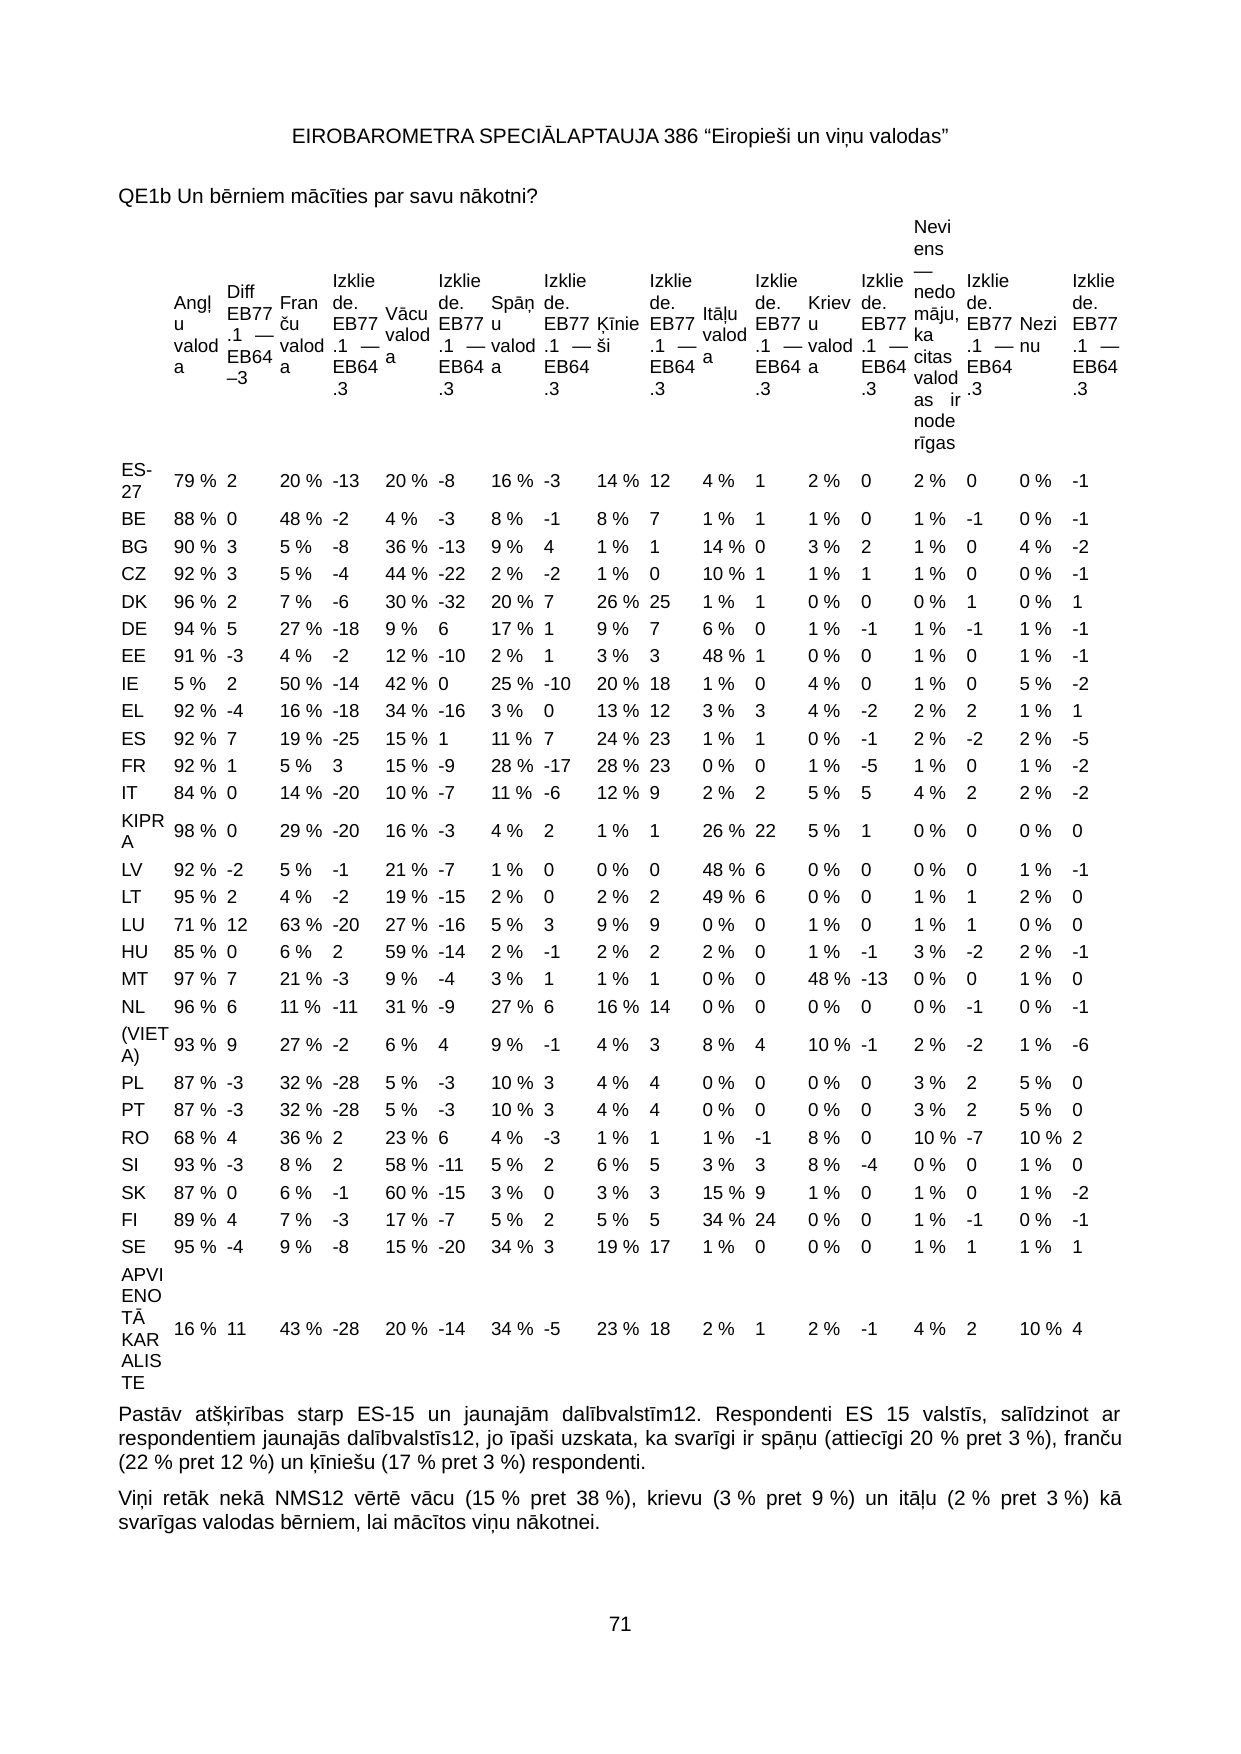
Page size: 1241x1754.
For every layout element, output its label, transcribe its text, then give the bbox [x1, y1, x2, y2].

table_cell 3 % [805, 533, 858, 560]
table_cell 2 [224, 456, 277, 505]
table_cell 91 % [171, 642, 224, 670]
table_cell 36 % [277, 1124, 329, 1151]
table_cell 34 % [382, 697, 435, 724]
table_cell —11 [435, 1151, 488, 1178]
table_cell 1 [1069, 1233, 1122, 1261]
table_cell 27 % [277, 1020, 329, 1069]
table_cell —4 [329, 560, 382, 587]
table_header Neviens — nedomāju, ka citas valodas ir noderīgas [911, 213, 963, 456]
table_cell HU [118, 938, 171, 965]
table_cell 0 [752, 1233, 805, 1261]
table_cell —13 [858, 965, 911, 993]
table_cell 1 [752, 588, 805, 615]
table_cell —28 [329, 1069, 382, 1096]
table_cell 0 % [805, 588, 858, 615]
table_cell 1 [646, 965, 699, 993]
table_cell 2 % [488, 938, 541, 965]
table_cell 1 % [911, 883, 963, 910]
table_cell 3 [541, 1096, 594, 1124]
table_cell 2 [329, 938, 382, 965]
table_cell —3 [435, 1096, 488, 1124]
table_cell 2 [541, 807, 594, 856]
table_header Izkliede. EB77.1 — EB64.3 [646, 213, 699, 456]
table_cell —8 [329, 1233, 382, 1261]
table_cell DK [118, 588, 171, 615]
table_cell BE [118, 505, 171, 533]
table_cell 26 % [699, 807, 752, 856]
table_cell —5 [541, 1261, 594, 1396]
table_cell —1 [541, 505, 594, 533]
table_cell —18 [329, 615, 382, 642]
table_cell —6 [541, 779, 594, 807]
text Pastāv atšķirības starp ES-15 un jaunajām dalībvalstīm12. Respondenti ES 15 valstīs, salīdzinot ar respondentiem jaunajās dalībvalstīs12, jo īpaši uzskata, ka svarīgi ir spāņu (attiecīgi 20 % pret 3 %), franču (22 % pret 12 %) un ķīniešu (17 % pret 3 %) respondenti. [118, 1402, 1122, 1474]
table_cell 2 % [699, 1261, 752, 1396]
table_cell 27 % [488, 993, 541, 1020]
table_cell 44 % [382, 560, 435, 587]
table_cell 5 [646, 1151, 699, 1178]
table_cell 4 [435, 1020, 488, 1069]
table_cell —1 [964, 505, 1016, 533]
table_cell 2 [1069, 1124, 1122, 1151]
table_cell 1 % [1016, 856, 1069, 883]
table_cell 23 [646, 752, 699, 779]
table_cell —1 [1069, 456, 1122, 505]
table_cell 0 % [911, 993, 963, 1020]
table_cell 2 % [1016, 938, 1069, 965]
table_cell APVIENOTĀ KARALISTE [118, 1261, 171, 1396]
table_cell —8 [435, 456, 488, 505]
table_cell 1 % [699, 670, 752, 697]
table_cell —1 [1069, 505, 1122, 533]
table_cell 24 [752, 1206, 805, 1233]
table_cell 0 % [805, 856, 858, 883]
table_cell 4 % [699, 456, 752, 505]
table_cell 20 % [382, 1261, 435, 1396]
table_cell 0 [1069, 1151, 1122, 1178]
table_cell 4 % [911, 779, 963, 807]
table_cell 28 % [594, 752, 646, 779]
table_cell 0 [752, 615, 805, 642]
table_cell —8 [329, 533, 382, 560]
table_cell 8 % [805, 1151, 858, 1178]
table_cell 5 % [488, 1151, 541, 1178]
table_cell 1 % [911, 560, 963, 587]
table_cell 89 % [171, 1206, 224, 1233]
table_cell —1 [1069, 1206, 1122, 1233]
table_cell —14 [329, 670, 382, 697]
table_cell 2 [964, 697, 1016, 724]
table_cell 1 % [699, 1233, 752, 1261]
table_cell 2 [224, 670, 277, 697]
table_cell 21 % [277, 965, 329, 993]
table_cell 4 % [488, 807, 541, 856]
table_cell 2 % [911, 456, 963, 505]
table_cell 93 % [171, 1151, 224, 1178]
table_cell 2 [964, 1096, 1016, 1124]
table_cell —3 [435, 505, 488, 533]
table_cell 0 % [699, 965, 752, 993]
table_cell 1 % [805, 560, 858, 587]
table_cell —6 [1069, 1020, 1122, 1069]
table_cell 6 [224, 993, 277, 1020]
table_cell —2 [329, 642, 382, 670]
table_cell 2 % [805, 1261, 858, 1396]
table_cell 17 [646, 1233, 699, 1261]
table_cell 0 [858, 856, 911, 883]
table_cell 6 % [277, 938, 329, 965]
table_cell 5 [646, 1206, 699, 1233]
table_cell —1 [964, 993, 1016, 1020]
table_cell 21 % [382, 856, 435, 883]
table_cell 4 % [382, 505, 435, 533]
table_header Izkliede. EB77.1 — EB64.3 [435, 213, 488, 456]
table_cell 87 % [171, 1069, 224, 1096]
table_cell 17 % [488, 615, 541, 642]
table_cell 12 [646, 697, 699, 724]
table_cell —9 [435, 752, 488, 779]
table_cell 9 [646, 910, 699, 938]
table_cell LT [118, 883, 171, 910]
table_cell 2 % [1016, 883, 1069, 910]
table_cell 2 [964, 1261, 1016, 1396]
table_cell 0 % [1016, 588, 1069, 615]
table_cell 14 % [277, 779, 329, 807]
table_cell 0 % [594, 856, 646, 883]
table_cell 8 % [488, 505, 541, 533]
table_cell 16 % [382, 807, 435, 856]
table_cell 18 [646, 1261, 699, 1396]
table_header Vācu valoda [382, 213, 435, 456]
table_cell 1 % [911, 1233, 963, 1261]
table_cell 23 % [382, 1124, 435, 1151]
table_cell 63 % [277, 910, 329, 938]
table_cell 1 % [1016, 1020, 1069, 1069]
table_cell 4 % [805, 697, 858, 724]
table_cell CZ [118, 560, 171, 587]
table_cell 3 [541, 910, 594, 938]
table_cell —4 [224, 697, 277, 724]
table_cell 10 % [382, 779, 435, 807]
table_cell 1 % [805, 752, 858, 779]
table_header Izkliede. EB77.1 — EB64.3 [541, 213, 594, 456]
table_header Angļu valoda [171, 213, 224, 456]
table_cell 0 [858, 588, 911, 615]
table_cell 3 [224, 533, 277, 560]
table_cell —16 [435, 910, 488, 938]
table_cell 1 [752, 560, 805, 587]
table_cell 1 [646, 807, 699, 856]
table_cell —2 [329, 883, 382, 910]
table_cell 92 % [171, 752, 224, 779]
table_cell 90 % [171, 533, 224, 560]
table_cell 0 [752, 1096, 805, 1124]
table_cell 0 % [1016, 505, 1069, 533]
table_cell 0 % [699, 1069, 752, 1096]
table_cell 32 % [277, 1069, 329, 1096]
table_cell 1 [1069, 588, 1122, 615]
table_cell 88 % [171, 505, 224, 533]
table_cell 0 [964, 965, 1016, 993]
table_cell —25 [329, 725, 382, 752]
table_cell 3 % [488, 965, 541, 993]
table_cell 7 [541, 725, 594, 752]
table_cell 1 [964, 588, 1016, 615]
table_cell KIPRA [118, 807, 171, 856]
table_cell 25 [646, 588, 699, 615]
table_cell LU [118, 910, 171, 938]
table_cell 26 % [594, 588, 646, 615]
table_cell 1 [964, 883, 1016, 910]
table_cell 1 [752, 725, 805, 752]
table_cell 0 [858, 1179, 911, 1206]
table_cell 6 [752, 883, 805, 910]
table_cell 2 % [1016, 779, 1069, 807]
table_cell 0 [646, 856, 699, 883]
table_cell 3 [752, 1151, 805, 1178]
table_header Franču valoda [277, 213, 329, 456]
table_cell —7 [435, 856, 488, 883]
table_cell 20 % [382, 456, 435, 505]
table_cell 10 % [488, 1069, 541, 1096]
table_cell 9 % [277, 1233, 329, 1261]
table_cell ES [118, 725, 171, 752]
table_cell 6 [541, 993, 594, 1020]
table_cell 5 % [1016, 670, 1069, 697]
table_cell —2 [541, 560, 594, 587]
table_cell SI [118, 1151, 171, 1178]
text Viņi retāk nekā NMS12 vērtē vācu (15 % pret 38 %), krievu (3 % pret 9 %) un itāļu (2 % pret 3 %) kā svarīgas valodas bērniem, lai mācītos viņu nākotnei. [118, 1486, 1122, 1533]
table_cell 5 [858, 779, 911, 807]
table_cell 2 % [594, 883, 646, 910]
table_cell 49 % [699, 883, 752, 910]
table_cell 0 [858, 1233, 911, 1261]
table_cell 25 % [488, 670, 541, 697]
table_cell 0 [964, 1179, 1016, 1206]
table_cell 7 % [277, 1206, 329, 1233]
table_cell 11 % [488, 779, 541, 807]
table_cell 4 % [277, 883, 329, 910]
table_cell 0 % [805, 883, 858, 910]
table_cell 9 [752, 1179, 805, 1206]
table_cell 2 % [488, 883, 541, 910]
table_cell 20 % [277, 456, 329, 505]
table_cell 29 % [277, 807, 329, 856]
table_cell 58 % [382, 1151, 435, 1178]
table_cell 0 % [1016, 1206, 1069, 1233]
table_cell 15 % [382, 1233, 435, 1261]
table_header Izkliede. EB77.1 — EB64.3 [752, 213, 805, 456]
table_cell 0 [858, 883, 911, 910]
table_cell —1 [1069, 856, 1122, 883]
table_cell IE [118, 670, 171, 697]
table_cell 0 [752, 910, 805, 938]
table_cell 1 % [805, 910, 858, 938]
table_cell 42 % [382, 670, 435, 697]
table_cell 15 % [382, 725, 435, 752]
table_cell 0 [858, 1069, 911, 1096]
table_cell —15 [435, 883, 488, 910]
table_cell 0 % [911, 965, 963, 993]
table_cell 0 [752, 965, 805, 993]
table_cell —1 [1069, 615, 1122, 642]
table_cell 59 % [382, 938, 435, 965]
table_cell —3 [329, 965, 382, 993]
table_cell 11 % [488, 725, 541, 752]
table_cell 2 % [594, 938, 646, 965]
table_cell 2 [224, 883, 277, 910]
table_cell 8 % [594, 505, 646, 533]
table_cell 5 % [488, 910, 541, 938]
table_cell 3 [752, 697, 805, 724]
table_cell 92 % [171, 697, 224, 724]
table_cell 1 % [911, 505, 963, 533]
table_cell —2 [1069, 779, 1122, 807]
table_cell 34 % [488, 1261, 541, 1396]
table_cell 0 % [805, 993, 858, 1020]
table_cell 0 % [911, 807, 963, 856]
table_cell —28 [329, 1261, 382, 1396]
table_cell 10 % [488, 1096, 541, 1124]
table_cell 0 [435, 670, 488, 697]
table_cell 34 % [699, 1206, 752, 1233]
table_cell —2 [1069, 752, 1122, 779]
table_cell 31 % [382, 993, 435, 1020]
table_cell —3 [435, 807, 488, 856]
table_cell 6 % [382, 1020, 435, 1069]
table_cell 12 [224, 910, 277, 938]
table_cell 10 % [911, 1124, 963, 1151]
table_header Diff EB77.1 — EB64–3 [224, 213, 277, 456]
table_cell 9 [224, 1020, 277, 1069]
table_cell DE [118, 615, 171, 642]
table_cell 4 [752, 1020, 805, 1069]
table_cell 9 % [382, 965, 435, 993]
table_cell 1 % [1016, 965, 1069, 993]
table_cell 5 % [382, 1069, 435, 1096]
table_cell 5 % [594, 1206, 646, 1233]
table_cell —4 [858, 1151, 911, 1178]
table_cell 14 % [594, 456, 646, 505]
table_cell —7 [435, 779, 488, 807]
table_cell 1 % [911, 533, 963, 560]
table_cell —2 [224, 856, 277, 883]
table_header Izkliede. EB77.1 — EB64.3 [964, 213, 1016, 456]
table_cell 15 % [382, 752, 435, 779]
table_cell 16 % [277, 697, 329, 724]
table_cell 2 % [911, 1020, 963, 1069]
table_header Krievu valoda [805, 213, 858, 456]
table_cell 3 % [488, 697, 541, 724]
table_cell —32 [435, 588, 488, 615]
table_cell 2 % [911, 697, 963, 724]
table_cell 1 % [1016, 1151, 1069, 1178]
table_cell —28 [329, 1096, 382, 1124]
table_cell 0 % [805, 725, 858, 752]
table_cell 0 [1069, 883, 1122, 910]
table_cell —1 [752, 1124, 805, 1151]
table_cell 0 % [1016, 910, 1069, 938]
table_cell 6 % [277, 1179, 329, 1206]
table_cell 0 % [699, 910, 752, 938]
table_cell 50 % [277, 670, 329, 697]
table_cell 3 % [699, 697, 752, 724]
table_cell 5 % [805, 807, 858, 856]
table_cell —22 [435, 560, 488, 587]
table_cell 0 [752, 670, 805, 697]
table_cell 0 [224, 807, 277, 856]
table_cell —2 [329, 505, 382, 533]
table_cell ES-27 [118, 456, 171, 505]
table_cell —1 [858, 938, 911, 965]
table_cell 30 % [382, 588, 435, 615]
table_cell 0 % [805, 1069, 858, 1096]
table_cell 5 % [805, 779, 858, 807]
table_cell —20 [329, 779, 382, 807]
table_cell 10 % [699, 560, 752, 587]
table_cell —20 [329, 807, 382, 856]
table_cell PL [118, 1069, 171, 1096]
table_cell —1 [858, 1261, 911, 1396]
table_cell 2 [541, 1206, 594, 1233]
table_cell —2 [858, 697, 911, 724]
table_cell —1 [858, 615, 911, 642]
table_cell RO [118, 1124, 171, 1151]
table_cell 0 [964, 533, 1016, 560]
table_cell 16 % [171, 1261, 224, 1396]
table_cell 5 % [1016, 1069, 1069, 1096]
table_cell 4 % [805, 670, 858, 697]
table_cell 2 [541, 1151, 594, 1178]
table_cell 9 % [594, 910, 646, 938]
table_cell 16 % [594, 993, 646, 1020]
table_cell 5 % [488, 1206, 541, 1233]
table_cell 2 % [911, 725, 963, 752]
table_cell —1 [541, 1020, 594, 1069]
table_header Itāļu valoda [699, 213, 752, 456]
table_cell 19 % [382, 883, 435, 910]
table_cell 0 % [911, 588, 963, 615]
table_header Izkliede. EB77.1 — EB64.3 [1069, 213, 1122, 456]
table_cell 5 % [277, 533, 329, 560]
table_cell 87 % [171, 1179, 224, 1206]
table_cell 4 % [1016, 533, 1069, 560]
table_cell 5 % [1016, 1096, 1069, 1124]
table_cell 71 % [171, 910, 224, 938]
table_cell 0 [224, 505, 277, 533]
table_cell —3 [541, 456, 594, 505]
table_cell —3 [541, 1124, 594, 1151]
table_cell 1 % [699, 588, 752, 615]
table_cell —7 [964, 1124, 1016, 1151]
table_cell 4 [646, 1069, 699, 1096]
table_cell —2 [1069, 1179, 1122, 1206]
table_cell —9 [435, 993, 488, 1020]
table_cell 3 [646, 1179, 699, 1206]
table_cell 0 [964, 642, 1016, 670]
table_cell 0 [858, 505, 911, 533]
table_cell —3 [224, 1096, 277, 1124]
table_cell 20 % [594, 670, 646, 697]
table_cell 0 [964, 856, 1016, 883]
table_cell 0 [646, 560, 699, 587]
table_cell 32 % [277, 1096, 329, 1124]
table_cell —1 [964, 1206, 1016, 1233]
table_cell 5 % [382, 1096, 435, 1124]
table_cell 0 [964, 456, 1016, 505]
table_cell 8 % [805, 1124, 858, 1151]
table_cell 1 [646, 1124, 699, 1151]
table_cell —1 [858, 725, 911, 752]
table_cell 0 [752, 533, 805, 560]
table_cell 19 % [594, 1233, 646, 1261]
table_cell 1 [224, 752, 277, 779]
table_cell 0 [224, 1179, 277, 1206]
table_cell 1 % [1016, 752, 1069, 779]
table_cell IT [118, 779, 171, 807]
table_cell 1 % [805, 615, 858, 642]
table_cell —1 [329, 856, 382, 883]
table_header Spāņu valoda [488, 213, 541, 456]
table_cell 98 % [171, 807, 224, 856]
table_cell 3 % [911, 1069, 963, 1096]
table_cell 2 [752, 779, 805, 807]
table_header Izkliede. EB77.1 — EB64.3 [858, 213, 911, 456]
table_cell 0 % [805, 642, 858, 670]
table_cell 96 % [171, 993, 224, 1020]
table_cell —3 [224, 642, 277, 670]
table_cell 17 % [382, 1206, 435, 1233]
table_cell 1 [541, 642, 594, 670]
table_cell 1 [541, 965, 594, 993]
table_cell 12 [646, 456, 699, 505]
table_cell 94 % [171, 615, 224, 642]
table_cell 3 [329, 752, 382, 779]
table_cell 92 % [171, 560, 224, 587]
table_cell MT [118, 965, 171, 993]
table_cell 18 [646, 670, 699, 697]
table_cell 1 % [805, 938, 858, 965]
table_cell 1 [752, 505, 805, 533]
table_cell 4 % [594, 1096, 646, 1124]
table_cell 0 % [911, 1151, 963, 1178]
table_cell 0 % [1016, 993, 1069, 1020]
table_cell 48 % [699, 642, 752, 670]
table_cell 3 [224, 560, 277, 587]
table_cell 3 [646, 1020, 699, 1069]
table_cell 87 % [171, 1096, 224, 1124]
table_cell 2 % [699, 938, 752, 965]
table_cell 4 % [277, 642, 329, 670]
table_cell 3 % [699, 1151, 752, 1178]
table_cell 14 [646, 993, 699, 1020]
table_cell 4 % [594, 1069, 646, 1096]
table_cell —1 [541, 938, 594, 965]
table_cell 9 % [594, 615, 646, 642]
table_cell 0 [964, 1151, 1016, 1178]
table_cell FR [118, 752, 171, 779]
table_cell —5 [858, 752, 911, 779]
table_cell 4 [224, 1206, 277, 1233]
table_cell 13 % [594, 697, 646, 724]
table_cell 10 % [1016, 1124, 1069, 1151]
table_cell 7 [646, 505, 699, 533]
table_cell 0 [541, 883, 594, 910]
table_cell 5 % [171, 670, 224, 697]
table_cell 1 [435, 725, 488, 752]
table_cell 7 [224, 725, 277, 752]
table_header Nezinu [1016, 213, 1069, 456]
table_cell 4 [541, 533, 594, 560]
table_cell 4 [1069, 1261, 1122, 1396]
table_cell —15 [435, 1179, 488, 1206]
table_cell 1 % [1016, 697, 1069, 724]
table_cell 0 [1069, 910, 1122, 938]
table_cell 0 [1069, 965, 1122, 993]
table_cell 2 [858, 533, 911, 560]
table_cell 0 [858, 1124, 911, 1151]
table_cell 1 % [594, 807, 646, 856]
table_cell 0 [964, 670, 1016, 697]
table_cell EL [118, 697, 171, 724]
table_cell 3 % [911, 1096, 963, 1124]
table_cell 0 [964, 807, 1016, 856]
table_cell 7 [646, 615, 699, 642]
table_cell 34 % [488, 1233, 541, 1261]
table_cell 22 [752, 807, 805, 856]
table_cell 2 [224, 588, 277, 615]
table_cell 1 % [594, 965, 646, 993]
table_cell 1 % [911, 910, 963, 938]
table_cell 3 % [594, 1179, 646, 1206]
table_cell 0 % [1016, 560, 1069, 587]
table_cell 23 [646, 725, 699, 752]
table_header [118, 213, 171, 456]
table_cell 1 % [911, 670, 963, 697]
table_cell 1 [541, 615, 594, 642]
table_cell NL [118, 993, 171, 1020]
table_cell 1 [858, 807, 911, 856]
table_cell PT [118, 1096, 171, 1124]
table_cell EE [118, 642, 171, 670]
table_cell —4 [224, 1233, 277, 1261]
table_cell 1 [752, 456, 805, 505]
table_cell 1 [1069, 697, 1122, 724]
table_cell 10 % [805, 1020, 858, 1069]
table_cell 16 % [488, 456, 541, 505]
table_cell —6 [329, 588, 382, 615]
table_cell 8 % [699, 1020, 752, 1069]
table_cell 0 [858, 456, 911, 505]
table_cell 1 [752, 642, 805, 670]
table_cell 48 % [805, 965, 858, 993]
table_cell 4 % [911, 1261, 963, 1396]
table_cell —2 [964, 1020, 1016, 1069]
table_cell 1 % [699, 725, 752, 752]
table_cell 7 [541, 588, 594, 615]
table_cell 43 % [277, 1261, 329, 1396]
table_cell 6 % [594, 1151, 646, 1178]
table_cell —13 [435, 533, 488, 560]
table_cell —20 [435, 1233, 488, 1261]
table_cell 0 % [911, 856, 963, 883]
table_cell 3 % [488, 1179, 541, 1206]
table_cell —2 [1069, 533, 1122, 560]
table_cell 14 % [699, 533, 752, 560]
table_cell 20 % [488, 588, 541, 615]
table_cell 27 % [277, 615, 329, 642]
table_cell 1 % [488, 856, 541, 883]
table_cell 0 [858, 993, 911, 1020]
table_cell 0 [541, 1179, 594, 1206]
table_cell 11 [224, 1261, 277, 1396]
table_cell 2 % [699, 779, 752, 807]
table_cell 1 [752, 1261, 805, 1396]
table_cell 6 [435, 1124, 488, 1151]
table_cell —2 [329, 1020, 382, 1069]
table_cell 1 % [699, 1124, 752, 1151]
table_cell 95 % [171, 1233, 224, 1261]
table_cell 1 % [911, 615, 963, 642]
table_cell —1 [1069, 938, 1122, 965]
table_cell 5 % [277, 856, 329, 883]
table_cell 2 [646, 938, 699, 965]
table_cell 3 % [911, 938, 963, 965]
table_cell 7 % [277, 588, 329, 615]
table_cell 0 [752, 1069, 805, 1096]
table_cell 1 [964, 1233, 1016, 1261]
table_cell 0 % [805, 1096, 858, 1124]
table_cell 1 [646, 533, 699, 560]
table_cell 0 [858, 642, 911, 670]
table_cell 92 % [171, 725, 224, 752]
table_cell 3 [646, 642, 699, 670]
table_cell —16 [435, 697, 488, 724]
table_header Ķīnieši [594, 213, 646, 456]
table_cell 0 % [1016, 807, 1069, 856]
table_cell 0 % [699, 1096, 752, 1124]
table_cell —2 [964, 938, 1016, 965]
table_cell 84 % [171, 779, 224, 807]
table_cell —1 [1069, 993, 1122, 1020]
table_cell —5 [1069, 725, 1122, 752]
table_cell —1 [964, 615, 1016, 642]
table_cell 0 [752, 752, 805, 779]
text QE1b Un bērniem mācīties par savu nākotni? [118, 183, 1122, 207]
table_cell 1 % [699, 505, 752, 533]
table_cell 48 % [699, 856, 752, 883]
table_cell —1 [1069, 560, 1122, 587]
table_cell 0 [224, 938, 277, 965]
table_cell BG [118, 533, 171, 560]
table_cell 1 % [1016, 615, 1069, 642]
table_cell 5 % [277, 752, 329, 779]
table_cell 85 % [171, 938, 224, 965]
table_cell —3 [224, 1069, 277, 1096]
table_cell 92 % [171, 856, 224, 883]
table_cell LV [118, 856, 171, 883]
table_cell —14 [435, 1261, 488, 1396]
table_cell 96 % [171, 588, 224, 615]
table_cell 97 % [171, 965, 224, 993]
table_cell 79 % [171, 456, 224, 505]
table_cell 0 % [805, 1233, 858, 1261]
table_cell 0 [964, 560, 1016, 587]
table_cell 7 [224, 965, 277, 993]
table_cell 9 % [382, 615, 435, 642]
table_cell 0 [858, 670, 911, 697]
table_cell 0 [1069, 1096, 1122, 1124]
table_cell —11 [329, 993, 382, 1020]
table_cell 9 % [488, 1020, 541, 1069]
table_cell 60 % [382, 1179, 435, 1206]
table_cell 2 % [1016, 725, 1069, 752]
table_cell 48 % [277, 505, 329, 533]
table_cell 0 [541, 697, 594, 724]
table_cell 0 [1069, 807, 1122, 856]
table_cell —13 [329, 456, 382, 505]
table_cell 1 % [911, 752, 963, 779]
table_cell 15 % [699, 1179, 752, 1206]
table_cell 2 % [488, 560, 541, 587]
table_cell 1 % [805, 1179, 858, 1206]
table_cell 95 % [171, 883, 224, 910]
table_cell 5 % [277, 560, 329, 587]
table_cell 0 [858, 910, 911, 938]
table_cell 0 [858, 1096, 911, 1124]
table_cell 0 [541, 856, 594, 883]
table_cell —14 [435, 938, 488, 965]
table_cell —3 [435, 1069, 488, 1096]
table_cell 9 % [488, 533, 541, 560]
table_cell 2 [646, 883, 699, 910]
table_cell —18 [329, 697, 382, 724]
table_cell 3 [541, 1233, 594, 1261]
table_cell 4 [224, 1124, 277, 1151]
table_cell SK [118, 1179, 171, 1206]
table_cell 4 % [488, 1124, 541, 1151]
table_cell —1 [858, 1020, 911, 1069]
table_cell 12 % [594, 779, 646, 807]
table_cell 0 [1069, 1069, 1122, 1096]
table_cell 0 % [699, 752, 752, 779]
table_cell 27 % [382, 910, 435, 938]
table_cell —2 [1069, 670, 1122, 697]
table_cell 0 [752, 938, 805, 965]
table_cell —3 [224, 1151, 277, 1178]
table_cell —2 [964, 725, 1016, 752]
table_cell 1 % [1016, 1179, 1069, 1206]
table_cell —3 [329, 1206, 382, 1233]
table_cell 68 % [171, 1124, 224, 1151]
table_cell 36 % [382, 533, 435, 560]
table_cell —20 [329, 910, 382, 938]
table_cell 3 % [594, 642, 646, 670]
table_cell —1 [329, 1179, 382, 1206]
table_cell 1 % [1016, 642, 1069, 670]
table_cell —1 [1069, 642, 1122, 670]
table_cell 4 % [594, 1020, 646, 1069]
table_cell 1 % [911, 642, 963, 670]
table_cell 6 % [699, 615, 752, 642]
table_cell 10 % [1016, 1261, 1069, 1396]
table_cell —10 [541, 670, 594, 697]
table_cell 19 % [277, 725, 329, 752]
table_cell 1 % [594, 533, 646, 560]
table_cell 0 [858, 1206, 911, 1233]
table_cell 11 % [277, 993, 329, 1020]
table_cell 2 % [805, 456, 858, 505]
table_cell 6 [752, 856, 805, 883]
table_cell —7 [435, 1206, 488, 1233]
table_cell 6 [435, 615, 488, 642]
table_cell (VIETA) [118, 1020, 171, 1069]
table_cell 5 [224, 615, 277, 642]
table_cell 28 % [488, 752, 541, 779]
table_cell 0 % [699, 993, 752, 1020]
table_cell 0 [752, 993, 805, 1020]
table_cell 1 % [594, 560, 646, 587]
table_cell 12 % [382, 642, 435, 670]
table_cell 1 % [594, 1124, 646, 1151]
table_header Izkliede. EB77.1 — EB64.3 [329, 213, 382, 456]
table_cell 0 [224, 779, 277, 807]
table_cell 1 % [805, 505, 858, 533]
table_cell 1 [964, 910, 1016, 938]
table_cell FI [118, 1206, 171, 1233]
table_cell 1 % [1016, 1233, 1069, 1261]
table_cell 24 % [594, 725, 646, 752]
table_cell 2 [329, 1124, 382, 1151]
table_cell 0 % [1016, 456, 1069, 505]
table_cell 2 [964, 1069, 1016, 1096]
table_cell 1 % [911, 1206, 963, 1233]
table_cell 2 [329, 1151, 382, 1178]
table_cell —4 [435, 965, 488, 993]
table_cell 0 % [805, 1206, 858, 1233]
table_cell 2 [964, 779, 1016, 807]
table_cell SE [118, 1233, 171, 1261]
table_cell 1 [858, 560, 911, 587]
table_cell 3 [541, 1069, 594, 1096]
table_cell 1 % [911, 1179, 963, 1206]
table_cell 23 % [594, 1261, 646, 1396]
table_cell 0 [964, 752, 1016, 779]
table_cell 9 [646, 779, 699, 807]
table_cell 8 % [277, 1151, 329, 1178]
table_cell —17 [541, 752, 594, 779]
table_cell 4 [646, 1096, 699, 1124]
table_cell 2 % [488, 642, 541, 670]
table_cell 93 % [171, 1020, 224, 1069]
table_cell —10 [435, 642, 488, 670]
